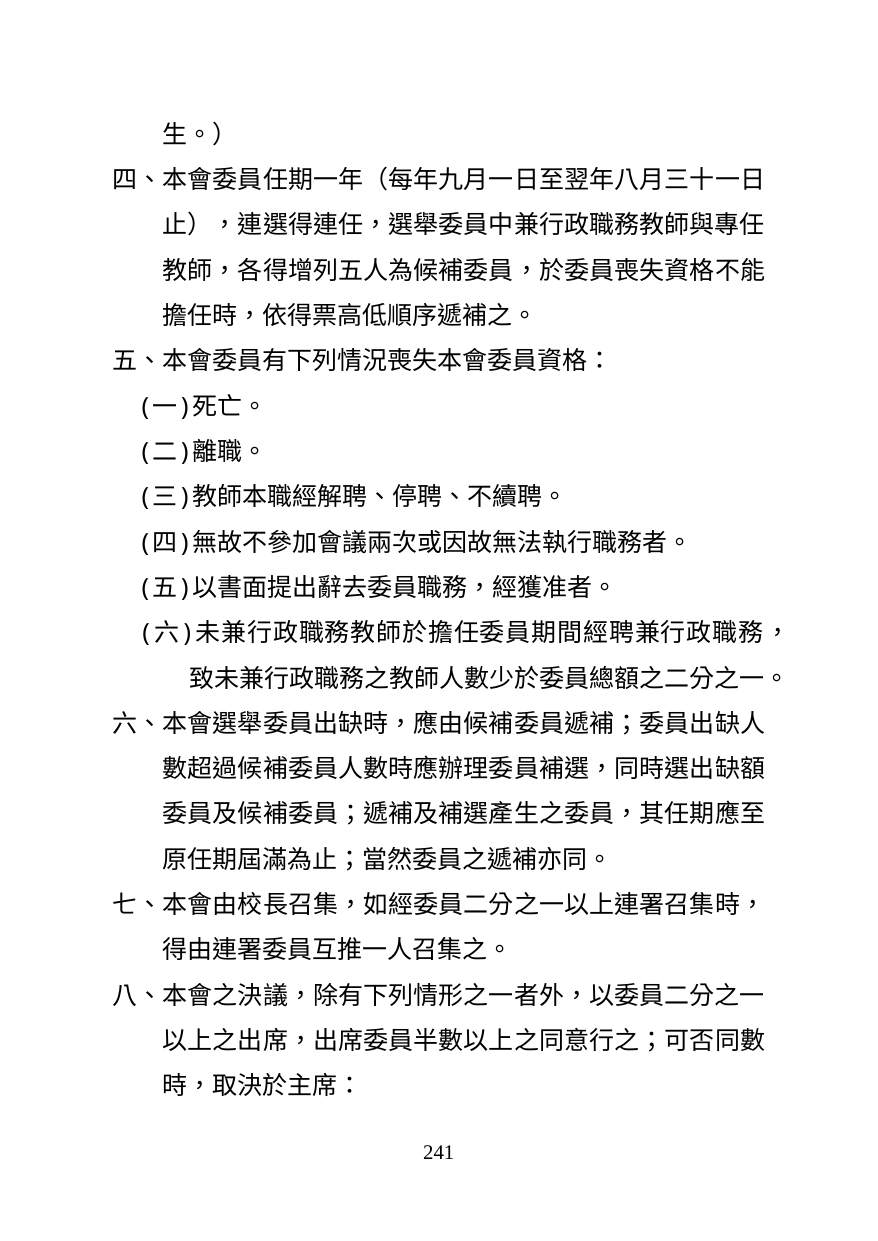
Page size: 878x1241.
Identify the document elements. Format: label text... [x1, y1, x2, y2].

text (一)死亡。 [112, 386, 765, 422]
text 六、本會選舉委員出缺時，應由候補委員遞補；委員出缺人數超過候補委員人數時應辦理委員補選，同時選出缺額委員及候補委員；遞補及補選產生之委員，其任期應至原任期屆滿為止；當然委員之遞補亦同。 [112, 703, 765, 876]
text 七、本會由校長召集，如經委員二分之一以上連署召集時，得由連署委員互推一人召集之。 [112, 884, 765, 966]
text (六)未兼行政職務教師於擔任委員期間經聘兼行政職務，致未兼行政職務之教師人數少於委員總額之二分之一。 [112, 613, 765, 694]
text (五)以書面提出辭去委員職務，經獲准者。 [112, 567, 765, 604]
text (三)教師本職經解聘、停聘、不續聘。 [112, 477, 765, 513]
text 四、本會委員任期一年（每年九月一日至翌年八月三十一日止），連選得連任，選舉委員中兼行政職務教師與專任教師，各得增列五人為候補委員，於委員喪失資格不能擔任時，依得票高低順序遞補之。 [112, 159, 765, 332]
text 五、本會委員有下列情況喪失本會委員資格： [112, 341, 765, 377]
text 生。） [112, 114, 765, 151]
text 八、本會之決議，除有下列情形之一者外，以委員二分之一以上之出席，出席委員半數以上之同意行之；可否同數時，取決於主席： [112, 975, 765, 1102]
text (四)無故不參加會議兩次或因故無法執行職務者。 [112, 522, 765, 558]
text (二)離職。 [112, 431, 765, 468]
